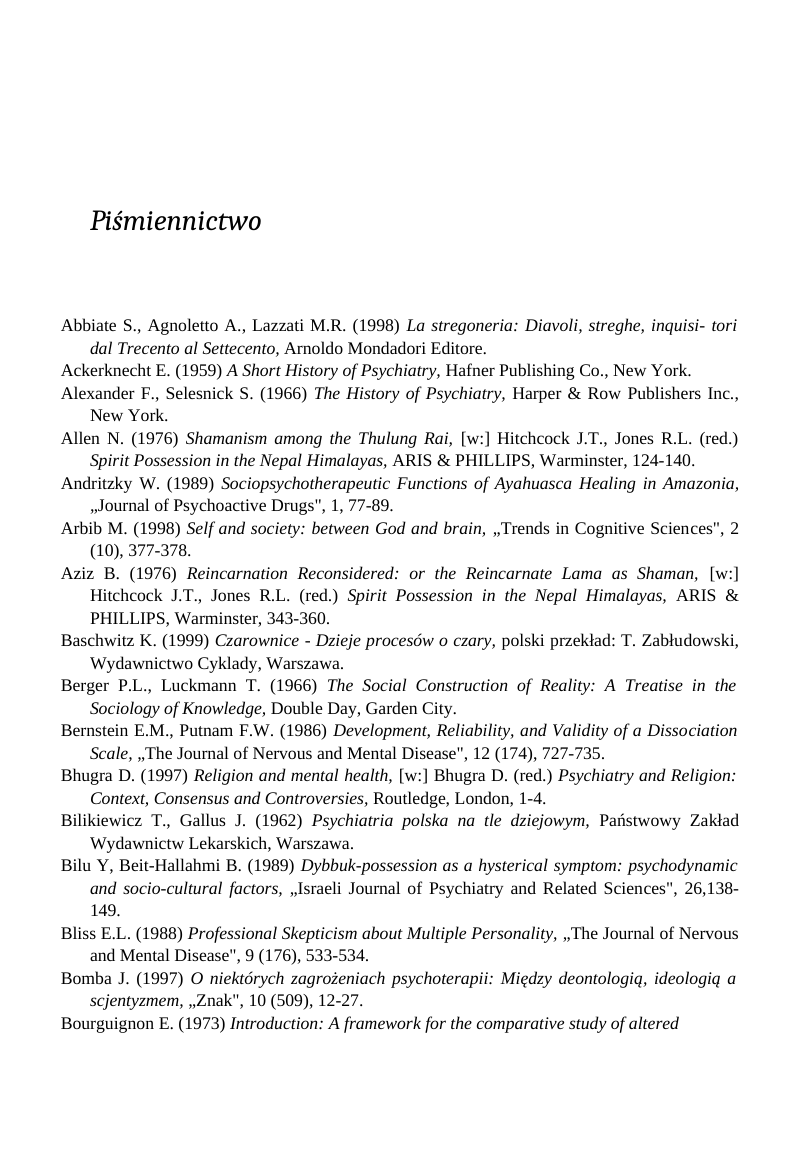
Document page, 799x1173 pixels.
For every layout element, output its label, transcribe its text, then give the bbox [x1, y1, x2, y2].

text Berger P.L., Luckmann T. (1966) The Social Construction of Reality: A Treatise in the Sociology of Knowledge, Double Day, Garden City. [61, 675, 739, 718]
text Bilu Y, Beit-Hallahmi B. (1989) Dybbuk-possession as a hysterical symptom: psychody­namic and socio-cultural factors, „Israeli Journal of Psychiatry and Related Scien­ces", 26,138-149. [61, 855, 739, 921]
text Bilikiewicz T., Gallus J. (1962) Psychiatria polska na tle dziejowym, Państwowy Za­kład Wydawnictw Lekarskich, Warszawa. [61, 810, 739, 853]
text Ackerknecht E. (1959) A Short History of Psychiatry, Hafner Publishing Co., New York. [61, 360, 739, 381]
text Abbiate S., Agnoletto A., Lazzati M.R. (1998) La stregoneria: Diavoli, streghe, inquisi- tori dal Trecento al Settecento, Arnoldo Mondadori Editore. [61, 315, 739, 358]
text Alexander F., Selesnick S. (1966) The History of Psychiatry, Harper & Row Publish­ers Inc., New York. [61, 383, 739, 426]
text Arbib M. (1998) Self and society: between God and brain, „Trends in Cognitive Scien­ces", 2 (10), 377-378. [61, 518, 739, 561]
text Bomba J. (1997) O niektórych zagrożeniach psychoterapii: Między deontologią, ideologią a scjentyzmem, „Znak", 10 (509), 12-27. [61, 968, 739, 1011]
text Baschwitz K. (1999) Czarownice - Dzieje procesów o czary, polski przekład: T. Zabłu­dowski, Wydawnictwo Cyklady, Warszawa. [61, 630, 739, 673]
text Bourguignon E. (1973) Introduction: A framework for the comparative study of altered [61, 1013, 739, 1033]
text Andritzky W. (1989) Sociopsychotherapeutic Functions of Ayahuasca Healing in Ama­zonia, „Journal of Psychoactive Drugs", 1, 77-89. [61, 473, 739, 516]
text Bhugra D. (1997) Religion and mental health, [w:] Bhugra D. (red.) Psychiatry and Religion: Context, Consensus and Controversies, Routledge, London, 1-4. [61, 765, 739, 808]
text Aziz B. (1976) Reincarnation Reconsidered: or the Reincarnate Lama as Shaman, [w:] Hitchcock J.T., Jones R.L. (red.) Spirit Possession in the Nepal Himalayas, ARIS & PHILLIPS, Warminster, 343-360. [61, 563, 739, 628]
subtitle Piśmiennictwo [61, 204, 739, 238]
text Bernstein E.M., Putnam F.W. (1986) Development, Reliability, and Validity of a Disso­ciation Scale, „The Journal of Nervous and Mental Disease", 12 (174), 727-735. [61, 720, 739, 763]
text Allen N. (1976) Shamanism among the Thulung Rai, [w:] Hitchcock J.T., Jones R.L. (red.) Spirit Possession in the Nepal Himalayas, ARIS & PHILLIPS, Warminster, 124-140. [61, 428, 739, 471]
text Bliss E.L. (1988) Professional Skepticism about Multiple Personality, „The Journal of Nervous and Mental Disease", 9 (176), 533-534. [61, 923, 739, 966]
